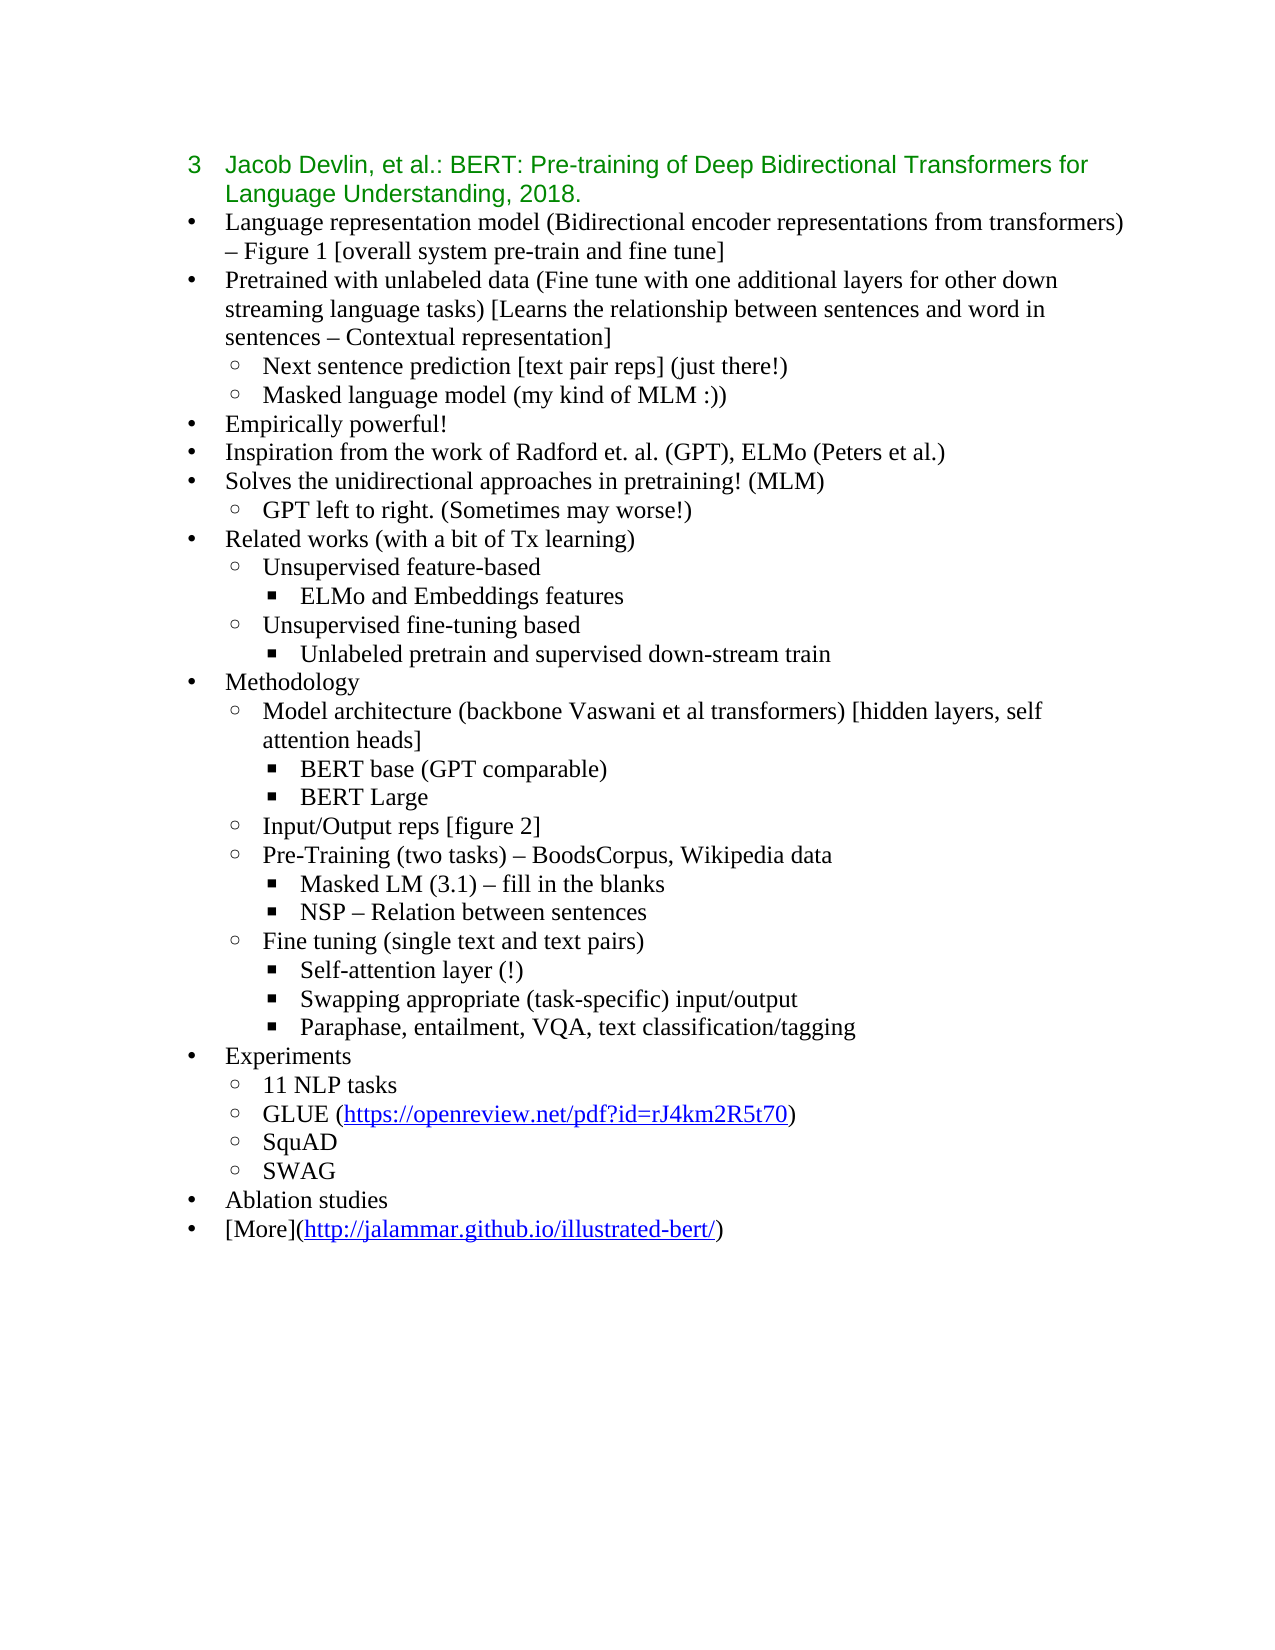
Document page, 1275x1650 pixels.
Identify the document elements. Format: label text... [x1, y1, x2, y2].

list Masked language model (my kind of MLM :)) [225, 380, 1125, 409]
list Inspiration from the work of Radford et. al. (GPT), ELMo (Peters et al.) [187, 437, 1125, 466]
list Masked LM (3.1) – fill in the blanks [262, 869, 1125, 897]
list Self-attention layer (!) [262, 955, 1125, 984]
list Solves the unidirectional approaches in pretraining! (MLM) [187, 466, 1125, 495]
list Fine tuning (single text and text pairs) [225, 926, 1125, 955]
list Model architecture (backbone Vaswani et al transformers) [hidden layers, self attention heads] [225, 696, 1125, 754]
list Ablation studies [187, 1185, 1125, 1214]
list Unsupervised fine-tuning based [225, 610, 1125, 639]
list SquAD [225, 1127, 1125, 1156]
list Paraphase, entailment, VQA, text classification/tagging [262, 1012, 1125, 1041]
list NSP – Relation between sentences [262, 897, 1125, 926]
list Experiments [187, 1041, 1125, 1070]
list Unsupervised feature-based [225, 552, 1125, 581]
list Swapping appropriate (task-specific) input/output [262, 984, 1125, 1012]
list BERT Large [262, 782, 1125, 811]
list Empirically powerful! [187, 409, 1125, 437]
list Unlabeled pretrain and supervised down-stream train [262, 639, 1125, 667]
list Pretrained with unlabeled data (Fine tune with one additional layers for other down streaming language tasks) [Learns the relationship between sentences and word in sentences – Contextual representation] [187, 265, 1125, 351]
list GPT left to right. (Sometimes may worse!) [225, 495, 1125, 524]
list BERT base (GPT comparable) [262, 754, 1125, 782]
list 11 NLP tasks [225, 1070, 1125, 1099]
list Related works (with a bit of Tx learning) [187, 524, 1125, 552]
list GLUE (https://openreview.net/pdf?id=rJ4km2R5t70) [225, 1099, 1125, 1127]
list Input/Output reps [figure 2] [225, 811, 1125, 840]
list Language representation model (Bidirectional encoder representations from transformers) – Figure 1 [overall system pre-train and fine tune] [187, 207, 1125, 265]
list Next sentence prediction [text pair reps] (just there!) [225, 351, 1125, 380]
list Jacob Devlin, et al.: BERT: Pre-training of Deep Bidirectional Transformers for Language Understanding, 2018. [187, 150, 1125, 207]
list Pre-Training (two tasks) – BoodsCorpus, Wikipedia data [225, 840, 1125, 869]
list ELMo and Embeddings features [262, 581, 1125, 610]
list Methodology [187, 667, 1125, 696]
list SWAG [225, 1156, 1125, 1185]
list [More](http://jalammar.github.io/illustrated-bert/) [187, 1214, 1125, 1242]
